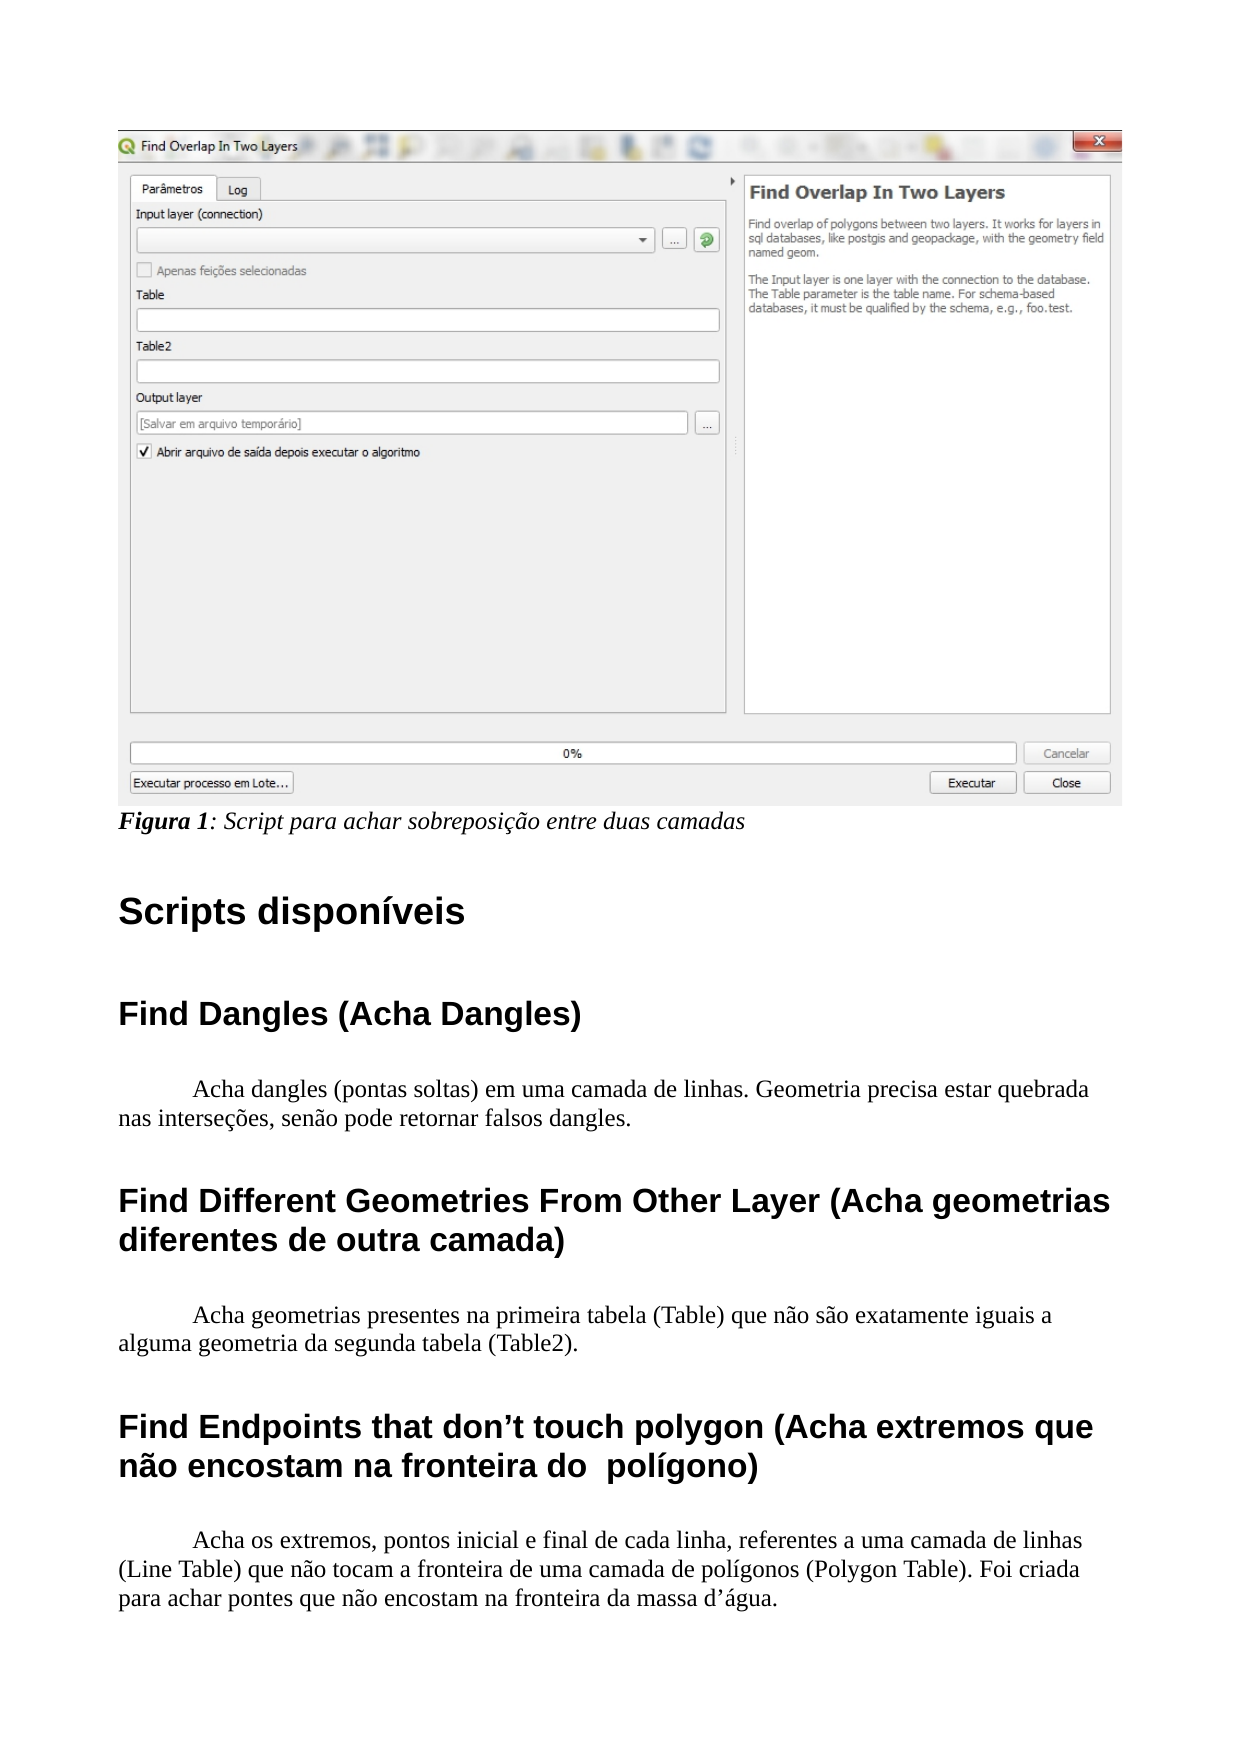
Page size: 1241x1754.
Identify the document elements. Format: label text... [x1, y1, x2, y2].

subtitle Find Dangles (Acha Dangles) [118, 994, 1122, 1033]
text Acha geometrias presentes na primeira tabela (Table) que não são exatamente iguais a alguma geometria da segunda tabela (Table2). [118, 1300, 1122, 1357]
text Acha os extremos, pontos inicial e final de cada linha, referentes a uma camada de linhas (Line Table) que não tocam a fronteira de uma camada de polígonos (Polygon Table). Foi criada para achar pontes que não encostam na fronteira da massa d’água. [118, 1525, 1122, 1612]
subtitle Find Different Geometries From Other Layer (Acha geometrias diferentes de outra camada) [118, 1181, 1122, 1258]
subtitle Find Endpoints that don’t touch polygon (Acha extremos que não encostam na fronteira do polígono) [118, 1407, 1122, 1484]
picture [118, 130, 1123, 806]
text Figura 1: Script para achar sobreposição entre duas camadas [118, 806, 1122, 835]
text Acha dangles (pontas soltas) em uma camada de linhas. Geometria precisa estar quebrada nas interseções, senão pode retornar falsos dangles. [118, 1074, 1122, 1132]
subtitle Scripts disponíveis [118, 888, 1122, 932]
